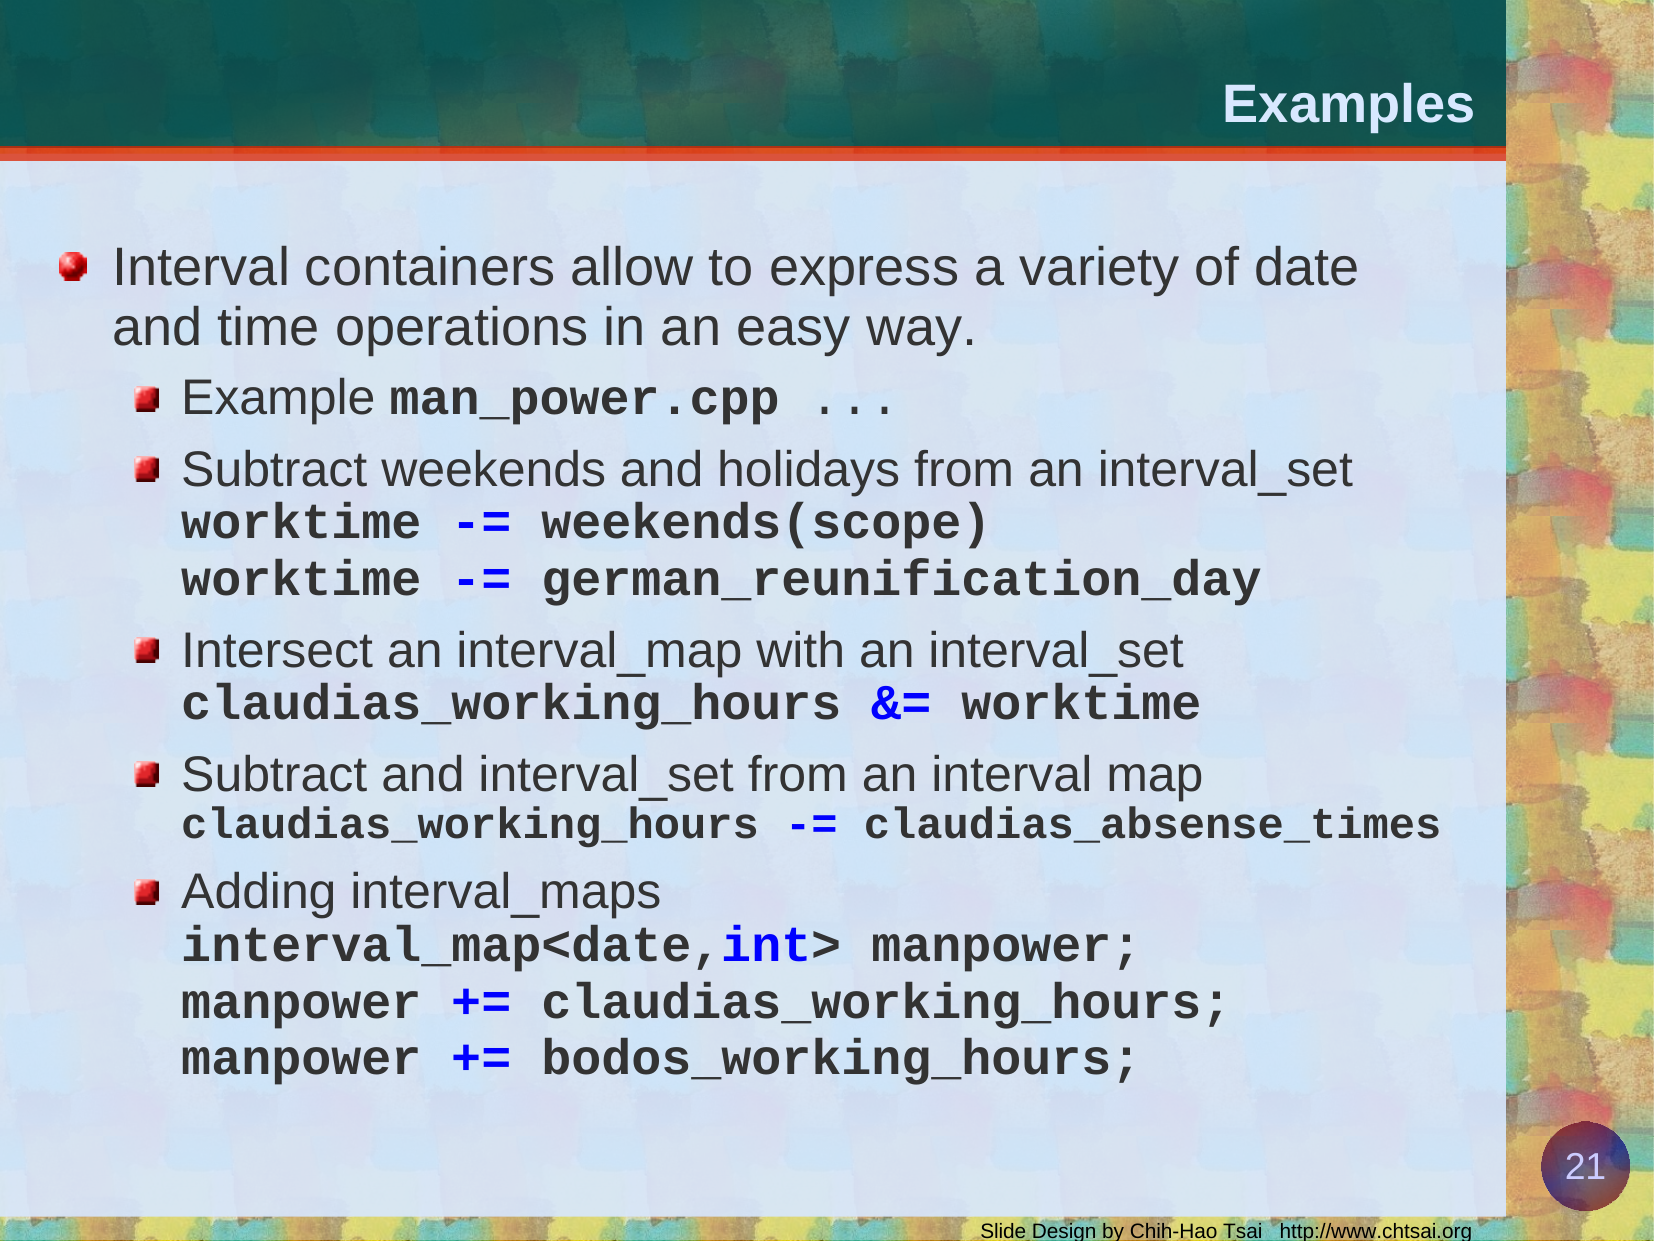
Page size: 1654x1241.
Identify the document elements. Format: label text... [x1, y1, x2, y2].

title Examples [29, 59, 1477, 148]
list Interval containers allow to express a variety of date and time operations in an easy way. Example man_power.cpp ... Subtract weekends and holidays from an interval_set worktime -= weekends(scope) worktime -= german_reunification_day Intersect an interval_map with an interval_set claudias_working_hours &= worktime Subtract and interval_set from an interval map claudias_working_hours -= claudias_absense_times Adding interval_maps interval_map<date,int> manpower; manpower += claudias_working_hours; manpower += bodos_working_hours; [59, 236, 1457, 1182]
